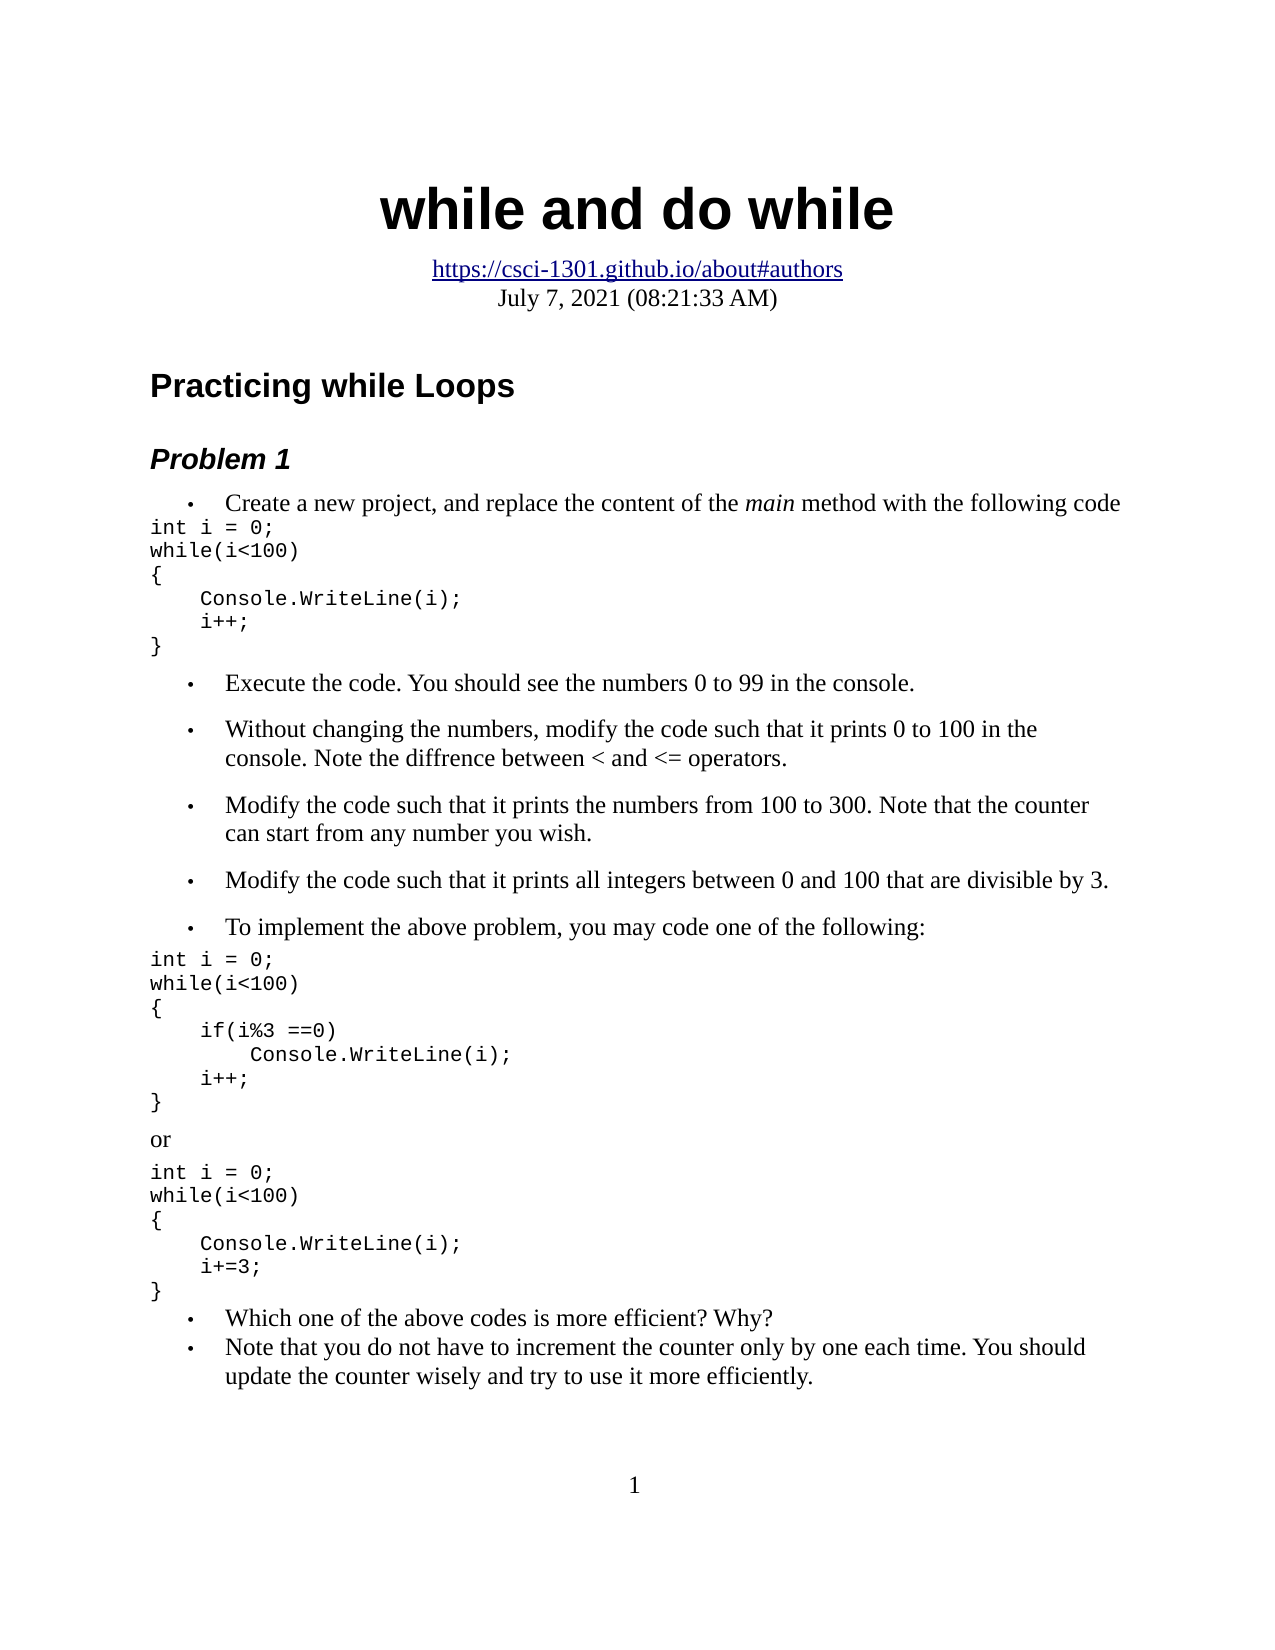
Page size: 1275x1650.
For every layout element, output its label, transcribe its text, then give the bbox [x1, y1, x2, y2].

list Without changing the numbers, modify the code such that it prints 0 to 100 in the console. Note the diffrence between < and <= operators. [187, 714, 1125, 772]
text { [150, 564, 1125, 588]
list Which one of the above codes is more efficient? Why? [187, 1303, 1125, 1332]
text i++; [150, 611, 1125, 635]
text while(i<100) [150, 973, 1125, 997]
text } [150, 1091, 1125, 1115]
text i+=3; [150, 1256, 1125, 1280]
subtitle Problem 1 [150, 442, 1125, 476]
text or [150, 1124, 1125, 1153]
text } [150, 635, 1125, 659]
text { [150, 997, 1125, 1020]
text while(i<100) [150, 1185, 1125, 1209]
text if(i%3 ==0) [150, 1020, 1125, 1044]
list To implement the above problem, you may code one of the following: [187, 912, 1125, 941]
list Create a new project, and replace the content of the main method with the following code [187, 488, 1125, 517]
text Console.WriteLine(i); [150, 588, 1125, 611]
text } [150, 1280, 1125, 1303]
text Console.WriteLine(i); [150, 1044, 1125, 1068]
text July 7, 2021 (08:21:33 AM) [150, 283, 1125, 312]
list Modify the code such that it prints the numbers from 100 to 300. Note that the counter can start from any number you wish. [187, 790, 1125, 847]
text int i = 0; [150, 949, 1125, 973]
list Modify the code such that it prints all integers between 0 and 100 that are divisible by 3. [187, 865, 1125, 894]
title while and do while [150, 175, 1125, 242]
subtitle Practicing while Loops [150, 366, 1125, 404]
text { [150, 1209, 1125, 1233]
list Execute the code. You should see the numbers 0 to 99 in the console. [187, 668, 1125, 696]
text int i = 0; [150, 1162, 1125, 1185]
text int i = 0; [150, 517, 1125, 540]
text i++; [150, 1068, 1125, 1091]
list Note that you do not have to increment the counter only by one each time. You should update the counter wisely and try to use it more efficiently. [187, 1332, 1125, 1390]
text Console.WriteLine(i); [150, 1233, 1125, 1256]
text while(i<100) [150, 540, 1125, 564]
text https://csci-1301.github.io/about#authors [150, 254, 1125, 283]
